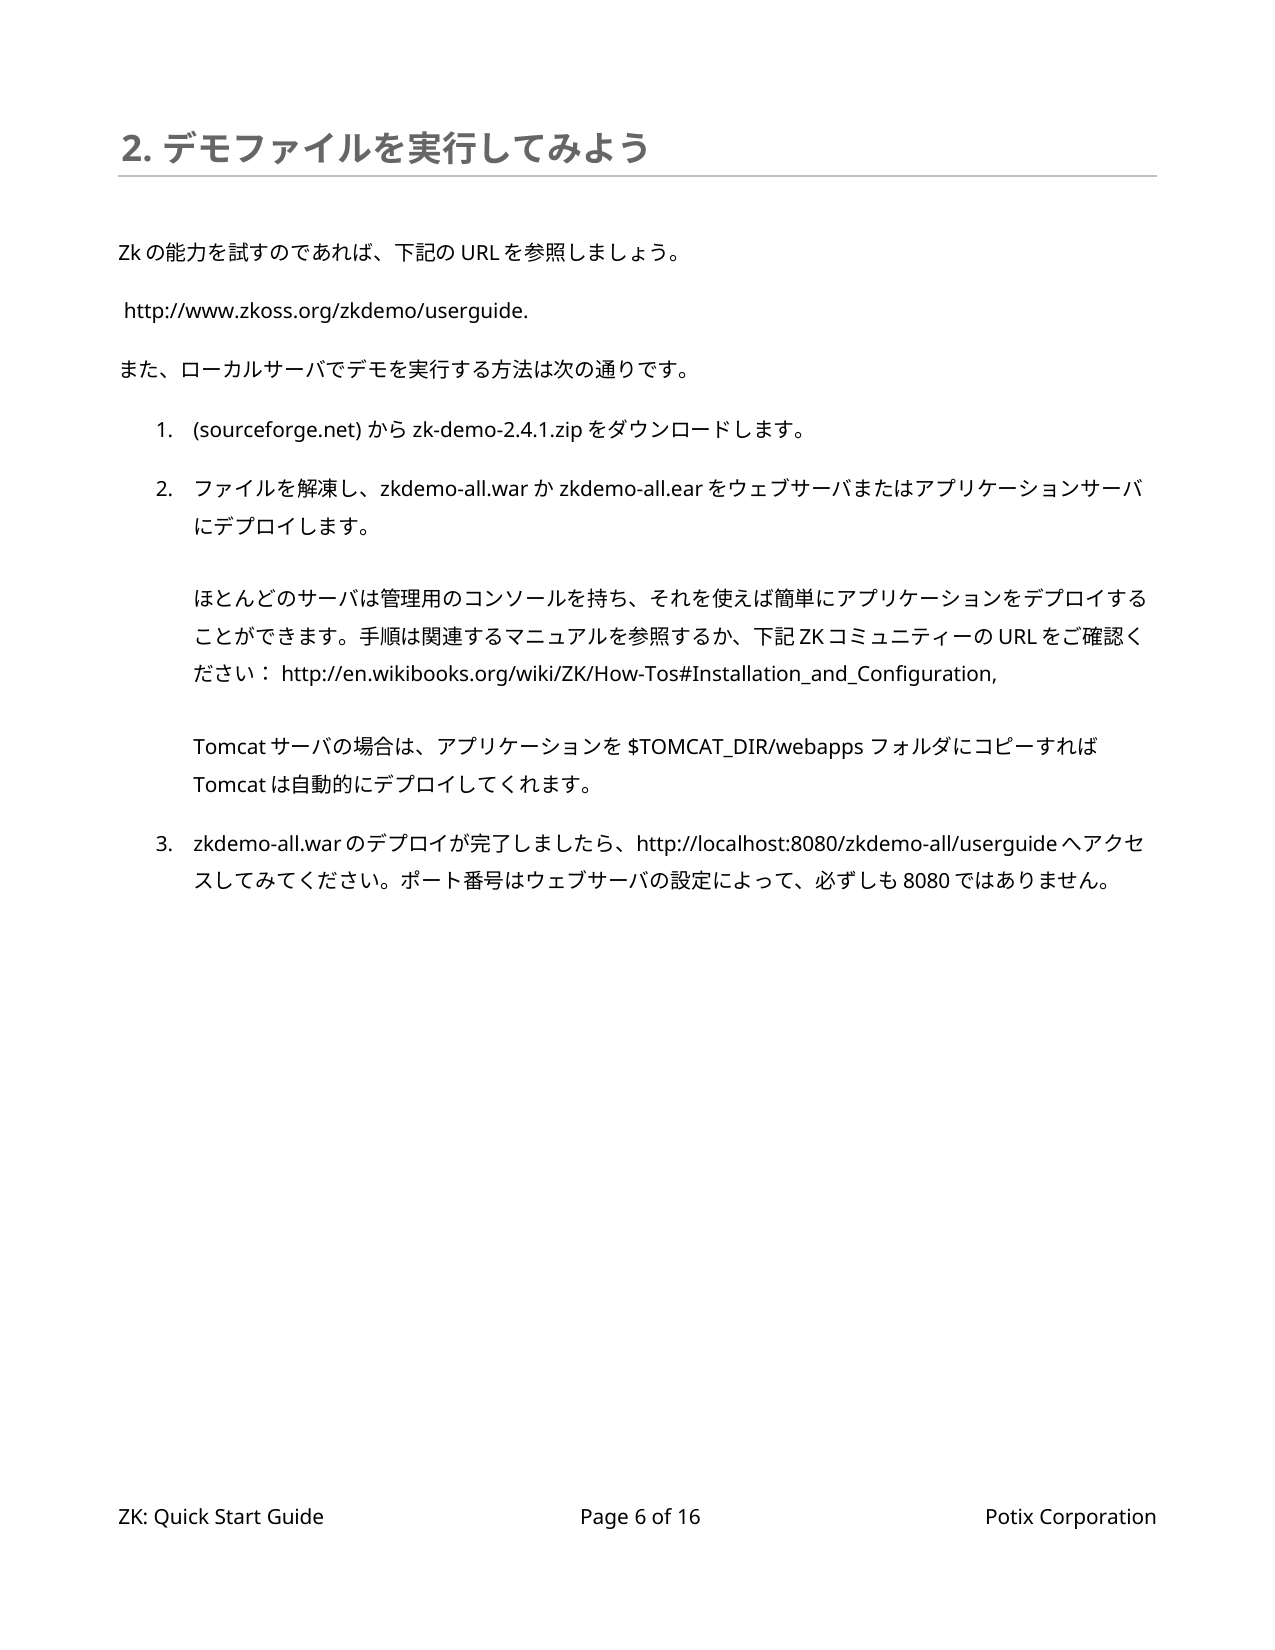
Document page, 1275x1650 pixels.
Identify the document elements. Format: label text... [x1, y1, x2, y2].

text http://www.zkoss.org/zkdemo/userguide. [118, 296, 1157, 324]
list zkdemo-all.warのデプロイが完了しましたら、http://localhost:8080/zkdemo-all/userguideへアクセスしてみてください。ポート番号はウェブサーバの設定によって、必ずしも8080ではありません。 [156, 827, 1157, 895]
text また、ローカルサーバでデモを実行する方法は次の通りです。 [118, 354, 1157, 384]
subtitle 2. デモファイルを実行してみよう [118, 118, 1157, 175]
list ファイルを解凍し、zkdemo-all.war か zkdemo-all.earをウェブサーバまたはアプリケーションサーバにデプロイします。 ほとんどのサーバは管理用のコンソールを持ち、それを使えば簡単にアプリケーションをデプロイすることができます。手順は関連するマニュアルを参照するか、下記ZKコミュニティーのURLをご確認ください： http://en.wikibooks.org/wiki/ZK/How-Tos#Installation_and_Configuration, Tomcatサーバの場合は、アプリケーションを $TOMCAT_DIR/webapps フォルダにコピーすればTomcatは自動的にデプロイしてくれます。 [156, 473, 1157, 798]
list (sourceforge.net) からzk-demo-2.4.1.zipをダウンロードします。 [156, 413, 1157, 443]
text Zkの能力を試すのであれば、下記のURLを参照しましょう。 [118, 236, 1157, 266]
